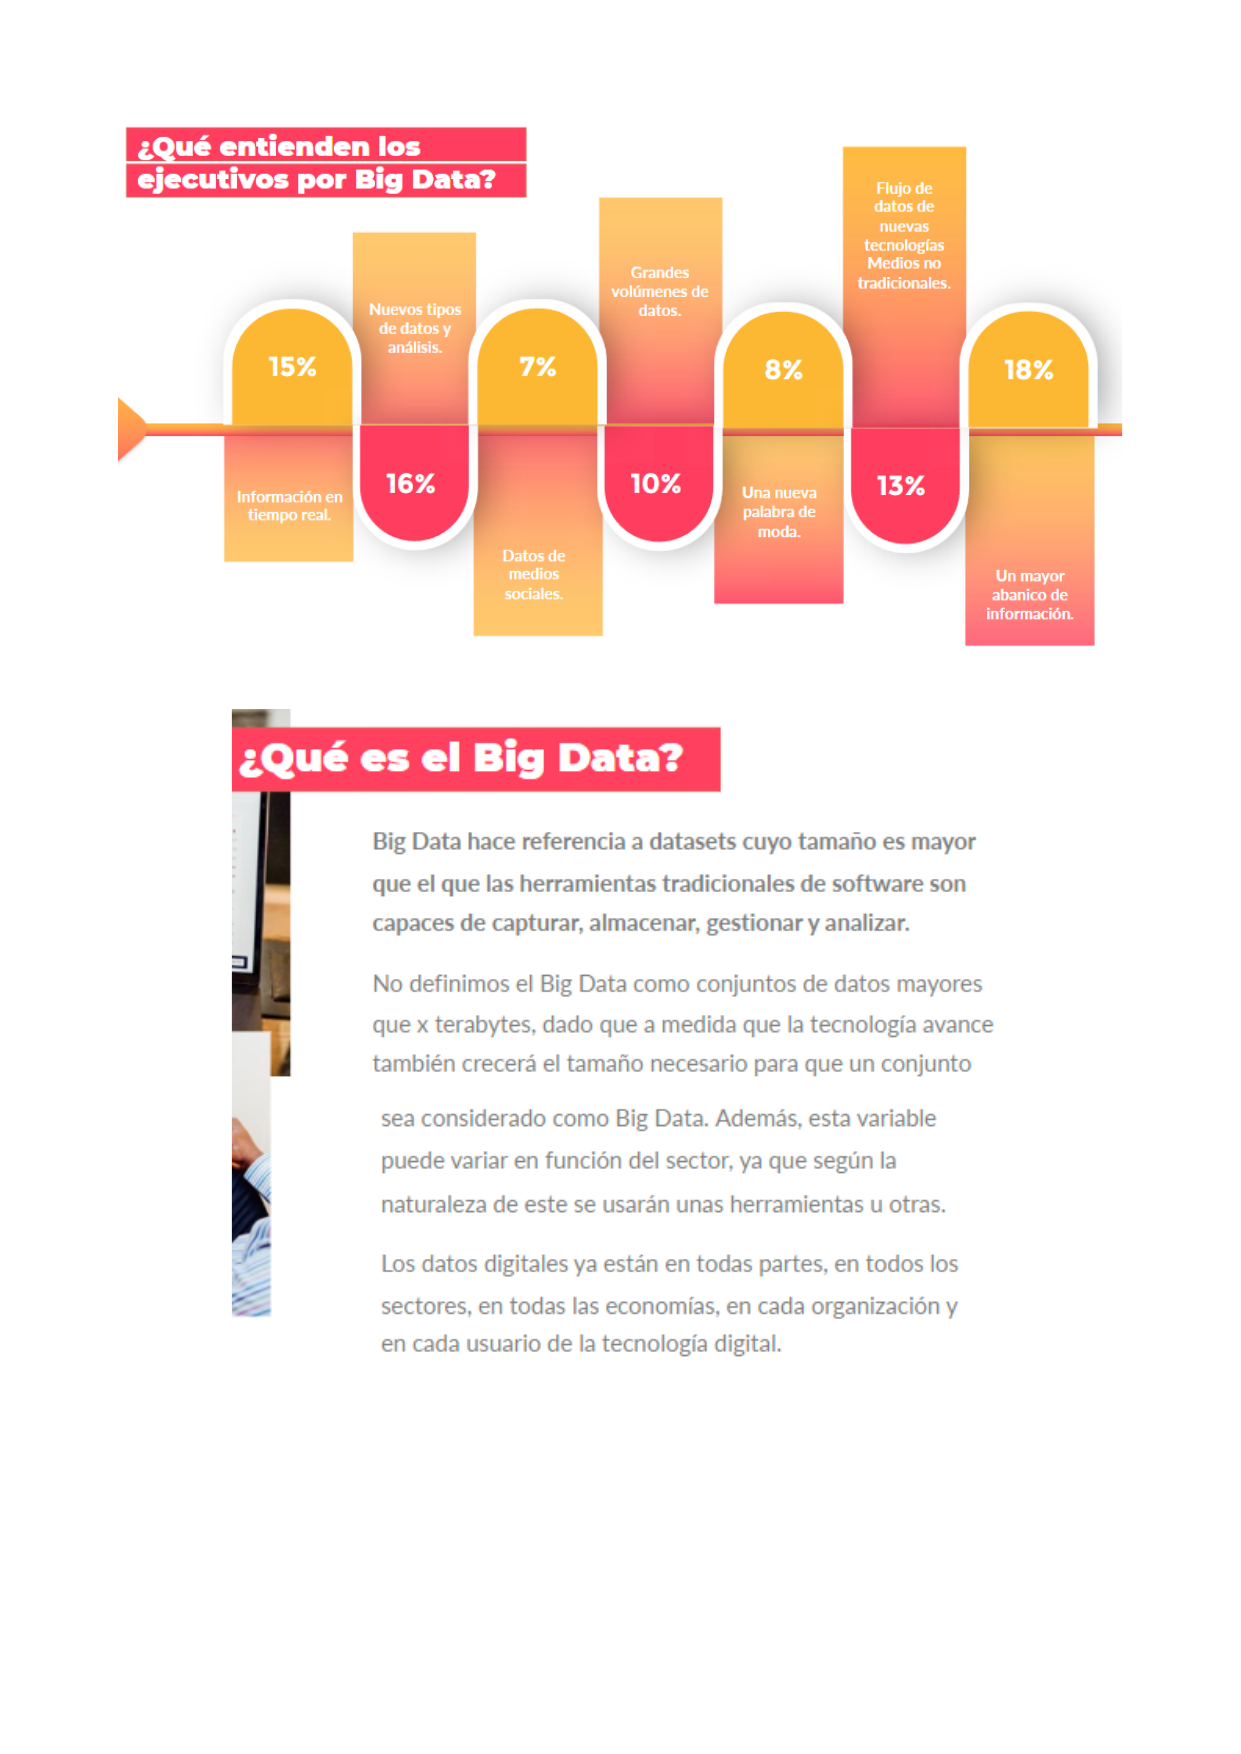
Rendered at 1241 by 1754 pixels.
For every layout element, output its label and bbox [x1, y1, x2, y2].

picture [118, 118, 1123, 652]
picture [231, 709, 1009, 1391]
